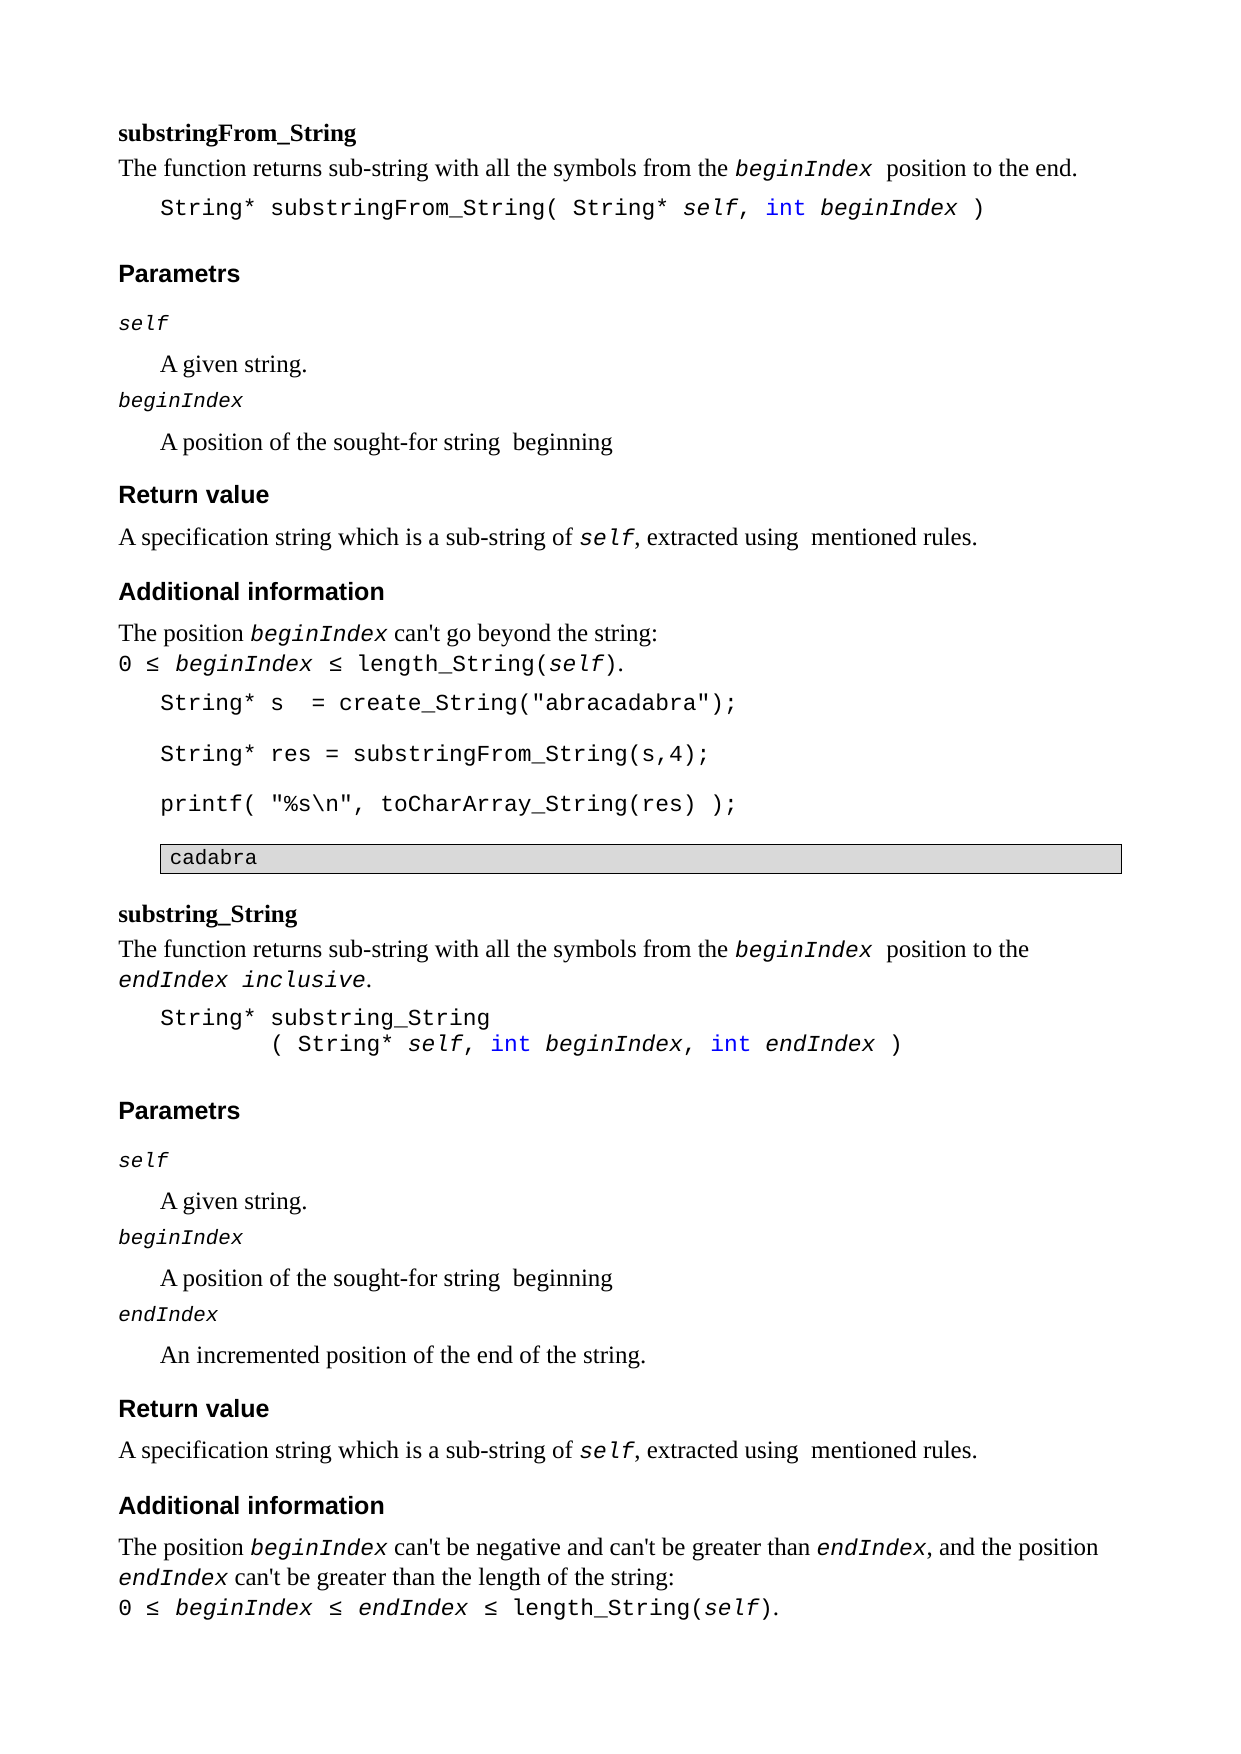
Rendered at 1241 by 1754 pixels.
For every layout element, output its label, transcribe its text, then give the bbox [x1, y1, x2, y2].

subtitle Return value [118, 480, 1122, 509]
text The position beginIndex can't be negative and can't be greater than endIndex, and the position endIndex can't be greater than the length of the string: 0 ≤ beginIndex ≤ endIndex ≤ length_String(self). [118, 1532, 1122, 1623]
subtitle Additional information [118, 1491, 1122, 1519]
subtitle Parametrs [118, 1096, 1122, 1125]
text self [118, 313, 1122, 337]
subtitle substringFrom_String [118, 118, 1122, 147]
text printf( "%s\n", toCharArray_String(res) ); [160, 793, 1122, 819]
text endIndex [118, 1304, 1122, 1328]
text A specification string which is a sub-string of self, extracted using mentioned rules. [118, 522, 1122, 552]
subtitle substring_String [118, 899, 1122, 927]
text A specification string which is a sub-string of self, extracted using mentioned rules. [118, 1436, 1122, 1466]
text The position beginIndex can't go beyond the string: 0 ≤ beginIndex ≤ length_String(self). [118, 618, 1122, 678]
text beginIndex [118, 1227, 1122, 1251]
text String* substring_String ( String* self, int beginIndex, int endIndex ) [160, 1007, 1122, 1058]
text A given string. [159, 1186, 1122, 1214]
subtitle Additional information [118, 577, 1122, 606]
text An incremented position of the end of the string. [159, 1341, 1122, 1369]
text The function returns sub-string with all the symbols from the beginIndex position to the endIndex inclusive. [118, 934, 1122, 994]
text The function returns sub-string with all the symbols from the beginIndex position to the end. [118, 153, 1122, 183]
text String* substringFrom_String( String* self, int beginIndex ) [160, 196, 1122, 222]
text String* s = create_String("abracadabra"); [160, 691, 1122, 717]
subtitle Return value [118, 1394, 1122, 1423]
subtitle Parametrs [118, 259, 1122, 288]
text String* res = substringFrom_String(s,4); [160, 742, 1122, 768]
text A position of the sought-for string beginning [159, 427, 1122, 455]
text A given string. [159, 349, 1122, 378]
text A position of the sought-for string beginning [159, 1263, 1122, 1292]
text self [118, 1150, 1122, 1173]
text beginIndex [118, 390, 1122, 414]
text cadabra [161, 845, 1121, 873]
